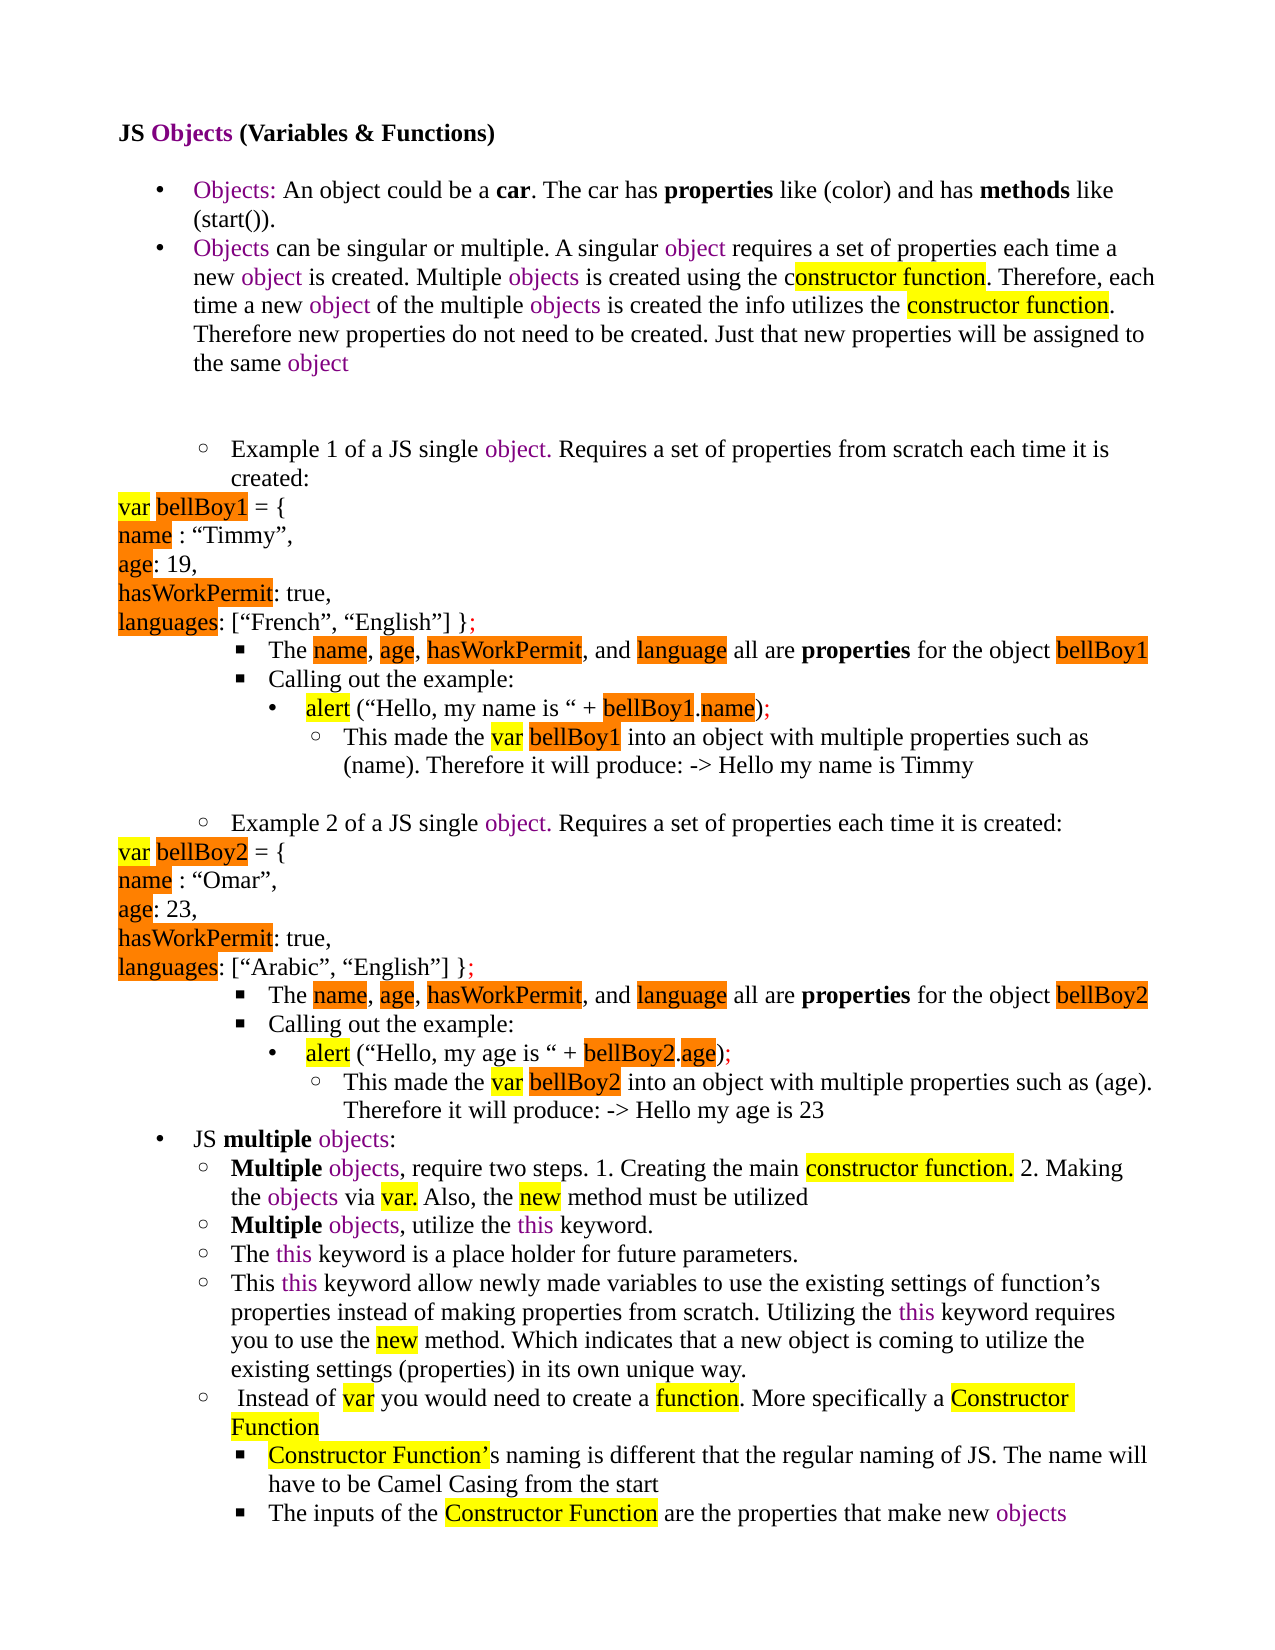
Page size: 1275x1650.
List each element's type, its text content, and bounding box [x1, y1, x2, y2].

list This made the var bellBoy2 into an object with multiple properties such as (age). Therefore it will produce: -> Hello my age is 23 [306, 1067, 1157, 1124]
list Instead of var you would need to create a function. More specifically a Constructor Function [193, 1383, 1157, 1441]
list Multiple objects, require two steps. 1. Creating the main constructor function. 2. Making the objects via var. Also, the new method must be utilized [193, 1153, 1157, 1211]
text hasWorkPermit: true, [118, 578, 1157, 607]
list Example 1 of a JS single object. Requires a set of properties from scratch each time it is created: [193, 434, 1157, 492]
list Multiple objects, utilize the this keyword. [193, 1211, 1157, 1239]
text age: 23, [118, 894, 1157, 923]
text var bellBoy2 = { [118, 837, 1157, 866]
text name : “Timmy”, [118, 521, 1157, 549]
text hasWorkPermit: true, [118, 923, 1157, 952]
text var bellBoy1 = { [118, 492, 1157, 521]
list The inputs of the Constructor Function are the properties that make new objects [231, 1498, 1157, 1527]
text languages: [“Arabic”, “English”] }; [118, 952, 1157, 981]
list Objects: An object could be a car. The car has properties like (color) and has methods like (start()). [156, 176, 1157, 233]
list JS multiple objects: [156, 1124, 1157, 1153]
list Constructor Function’s naming is different that the regular naming of JS. The name will have to be Camel Casing from the start [231, 1441, 1157, 1498]
list The name, age, hasWorkPermit, and language all are properties for the object bellBoy1 [231, 636, 1157, 664]
list This made the var bellBoy1 into an object with multiple properties such as (name). Therefore it will produce: -> Hello my name is Timmy [306, 722, 1157, 779]
list alert (“Hello, my name is “ + bellBoy1.name); [268, 693, 1157, 722]
list This this keyword allow newly made variables to use the existing settings of function’s properties instead of making properties from scratch. Utilizing the this keyword requires you to use the new method. Which indicates that a new object is coming to utilize the existing settings (properties) in its own unique way. [193, 1268, 1157, 1383]
list Objects can be singular or multiple. A singular object requires a set of properties each time a new object is created. Multiple objects is created using the constructor function. Therefore, each time a new object of the multiple objects is created the info utilizes the constructor function. Therefore new properties do not need to be created. Just that new properties will be assigned to the same object [156, 233, 1157, 377]
text age: 19, [118, 549, 1157, 578]
text languages: [“French”, “English”] }; [118, 607, 1157, 636]
text name : “Omar”, [118, 866, 1157, 894]
list alert (“Hello, my age is “ + bellBoy2.age); [268, 1038, 1157, 1067]
list The name, age, hasWorkPermit, and language all are properties for the object bellBoy2 [231, 981, 1157, 1009]
list The this keyword is a place holder for future parameters. [193, 1239, 1157, 1268]
list Example 2 of a JS single object. Requires a set of properties each time it is created: [193, 808, 1157, 837]
list Calling out the example: [231, 664, 1157, 693]
text JS Objects (Variables & Functions) [118, 118, 1157, 147]
list Calling out the example: [231, 1009, 1157, 1038]
